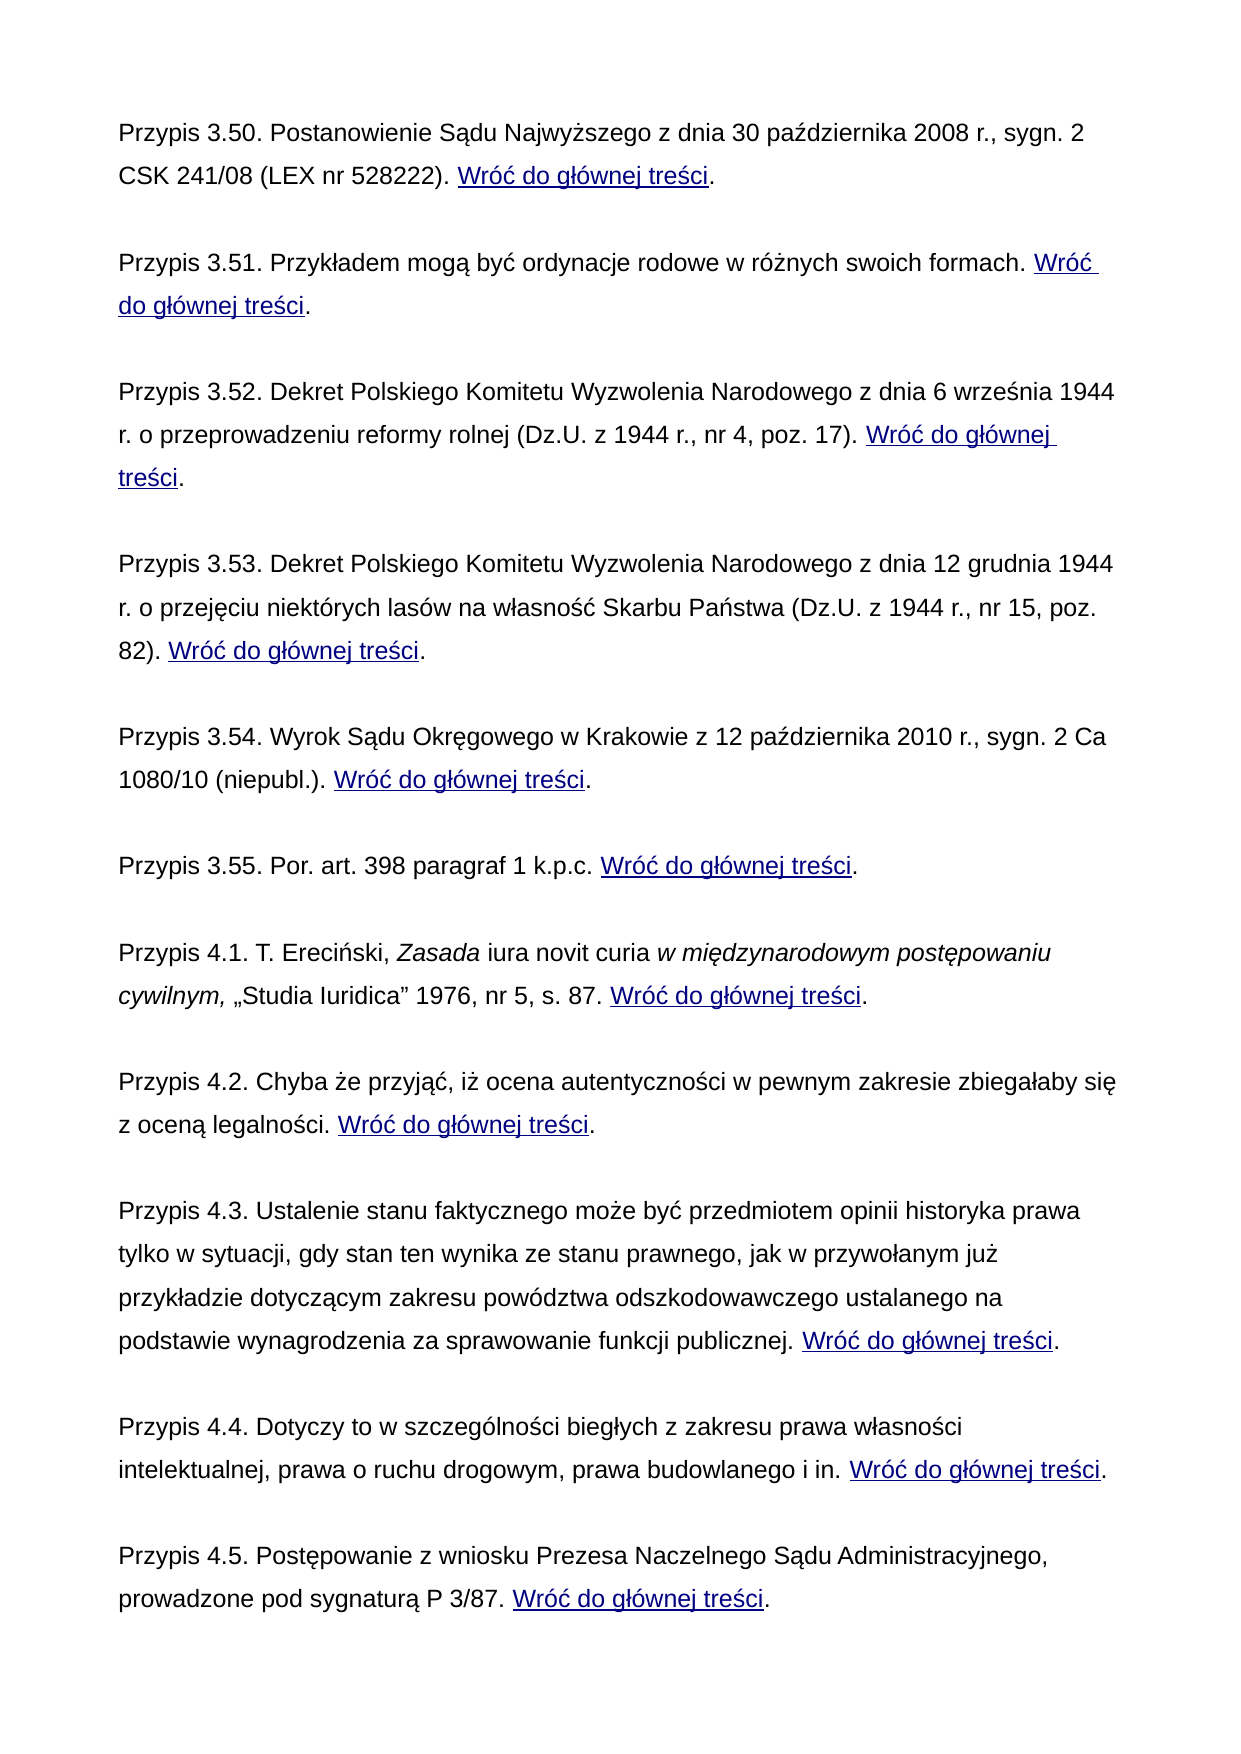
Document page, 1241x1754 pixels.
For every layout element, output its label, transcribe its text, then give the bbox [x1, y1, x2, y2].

text Przypis 3.50. Postanowienie Sądu Najwyższego z dnia 30 października 2008 r., sygn. 2 CSK 241/08 (LEX nr 528222). Wróć do głównej treści. [118, 118, 1122, 190]
text Przypis 3.52. Dekret Polskiego Komitetu Wyzwolenia Narodowego z dnia 6 września 1944 r. o przeprowadzeniu reformy rolnej (Dz.U. z 1944 r., nr 4, poz. 17). Wróć do głównej treści. [118, 377, 1122, 492]
text Przypis 3.53. Dekret Polskiego Komitetu Wyzwolenia Narodowego z dnia 12 grudnia 1944 r. o przejęciu niektórych lasów na własność Skarbu Państwa (Dz.U. z 1944 r., nr 15, poz. 82). Wróć do głównej treści. [118, 549, 1122, 664]
text Przypis 3.54. Wyrok Sądu Okręgowego w Krakowie z 12 października 2010 r., sygn. 2 Ca 1080/10 (niepubl.). Wróć do głównej treści. [118, 722, 1122, 794]
text Przypis 3.55. Por. art. 398 paragraf 1 k.p.c. Wróć do głównej treści. [118, 851, 1122, 880]
text Przypis 4.2. Chyba że przyjąć, iż ocena autentyczności w pewnym zakresie zbiegałaby się z oceną legalności. Wróć do głównej treści. [118, 1067, 1122, 1139]
text Przypis 4.3. Ustalenie stanu faktycznego może być przedmiotem opinii historyka prawa tylko w sytuacji, gdy stan ten wynika ze stanu prawnego, jak w przywołanym już przykładzie dotyczącym zakresu powództwa odszkodowawczego ustalanego na podstawie wynagrodzenia za sprawowanie funkcji publicznej. Wróć do głównej treści. [118, 1196, 1122, 1354]
text Przypis 4.1. T. Ereciński, Zasada iura novit curia w międzynarodowym postępowaniu cywilnym, „Studia Iuridica” 1976, nr 5, s. 87. Wróć do głównej treści. [118, 937, 1122, 1009]
text Przypis 3.51. Przykładem mogą być ordynacje rodowe w różnych swoich formach. Wróć do głównej treści. [118, 247, 1122, 319]
text Przypis 4.4. Dotyczy to w szczególności biegłych z zakresu prawa własności intelektualnej, prawa o ruchu drogowym, prawa budowlanego i in. Wróć do głównej treści. [118, 1412, 1122, 1484]
text Przypis 4.5. Postępowanie z wniosku Prezesa Naczelnego Sądu Administracyjnego, prowadzone pod sygnaturą P 3/87. Wróć do głównej treści. [118, 1541, 1122, 1613]
